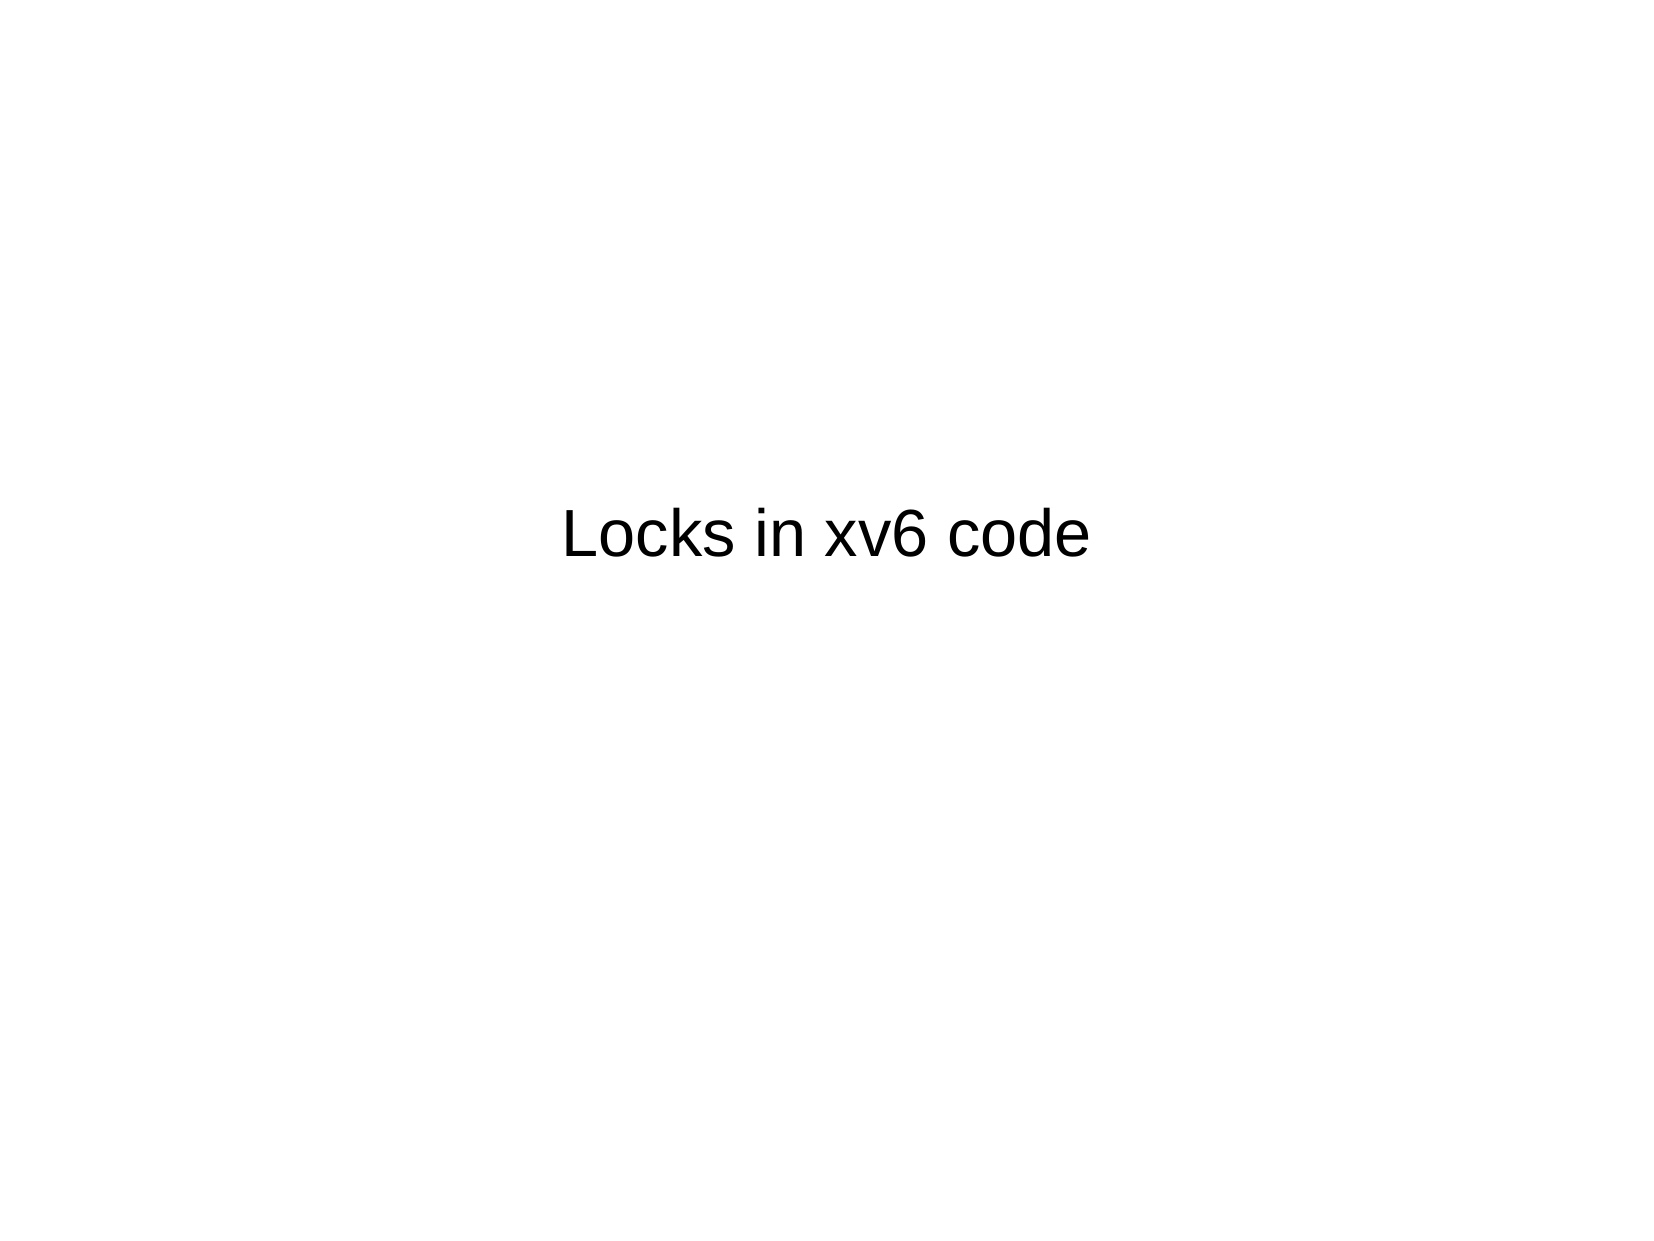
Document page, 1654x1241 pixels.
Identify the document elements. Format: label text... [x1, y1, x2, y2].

subtitle Locks in xv6 code [82, 49, 1571, 1010]
